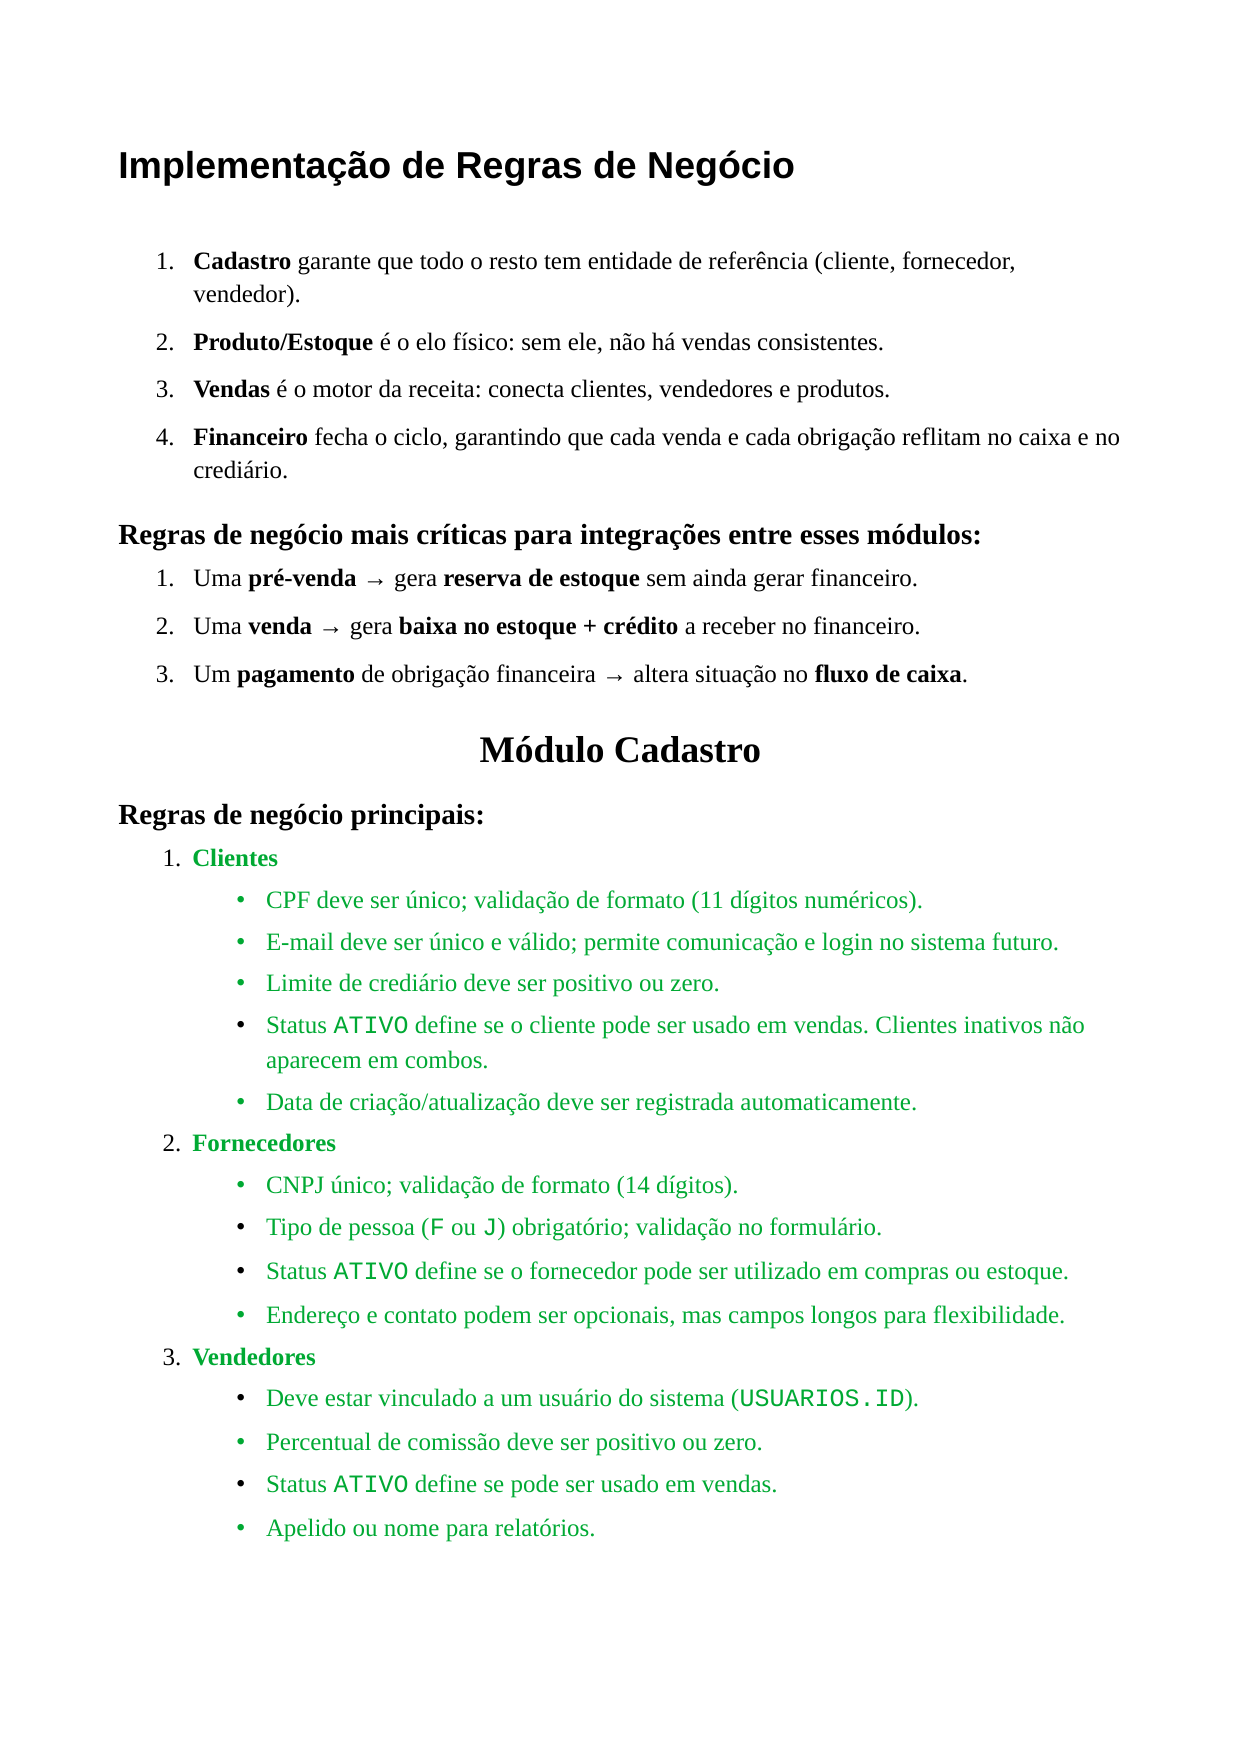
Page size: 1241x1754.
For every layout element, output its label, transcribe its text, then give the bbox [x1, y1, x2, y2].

subtitle Módulo Cadastro [118, 727, 1122, 770]
list Status ATIVO define se o fornecedor pode ser utilizado em compras ou estoque. [236, 1256, 1122, 1287]
subtitle Implementação de Regras de Negócio [118, 143, 1122, 186]
list Status ATIVO define se o cliente pode ser usado em vendas. Clientes inativos não aparecem em combos. [236, 1010, 1122, 1074]
list CNPJ único; validação de formato (14 dígitos). [236, 1170, 1122, 1199]
list Tipo de pessoa (F ou J) obrigatório; validação no formulário. [236, 1212, 1122, 1243]
list CPF deve ser único; validação de formato (11 dígitos numéricos). [236, 885, 1122, 914]
subtitle Regras de negócio principais: [118, 797, 1122, 831]
list Deve estar vinculado a um usuário do sistema (USUARIOS.ID). [236, 1383, 1122, 1414]
subtitle Um pagamento de obrigação financeira → altera situação no fluxo de caixa. [156, 659, 1122, 687]
list Limite de crediário deve ser positivo ou zero. [236, 968, 1122, 997]
list Fornecedores [162, 1128, 1122, 1157]
subtitle Uma pré-venda → gera reserva de estoque sem ainda gerar financeiro. [156, 563, 1122, 592]
subtitle Vendas é o motor da receita: conecta clientes, vendedores e produtos. [156, 374, 1122, 403]
subtitle Uma venda → gera baixa no estoque + crédito a receber no financeiro. [156, 611, 1122, 640]
subtitle Regras de negócio mais críticas para integrações entre esses módulos: [118, 517, 1122, 551]
list Status ATIVO define se pode ser usado em vendas. [236, 1469, 1122, 1500]
list Data de criação/atualização deve ser registrada automaticamente. [236, 1087, 1122, 1116]
list Clientes [162, 843, 1122, 872]
list Vendedores [162, 1342, 1122, 1370]
subtitle Produto/Estoque é o elo físico: sem ele, não há vendas consistentes. [156, 327, 1122, 356]
list Apelido ou nome para relatórios. [236, 1513, 1122, 1542]
subtitle Cadastro garante que todo o resto tem entidade de referência (cliente, fornecedor, vendedor). [156, 246, 1122, 308]
list Endereço e contato podem ser opcionais, mas campos longos para flexibilidade. [236, 1300, 1122, 1329]
list Percentual de comissão deve ser positivo ou zero. [236, 1427, 1122, 1456]
subtitle Financeiro fecha o ciclo, garantindo que cada venda e cada obrigação reflitam no caixa e no crediário. [156, 422, 1122, 484]
list E-mail deve ser único e válido; permite comunicação e login no sistema futuro. [236, 927, 1122, 955]
